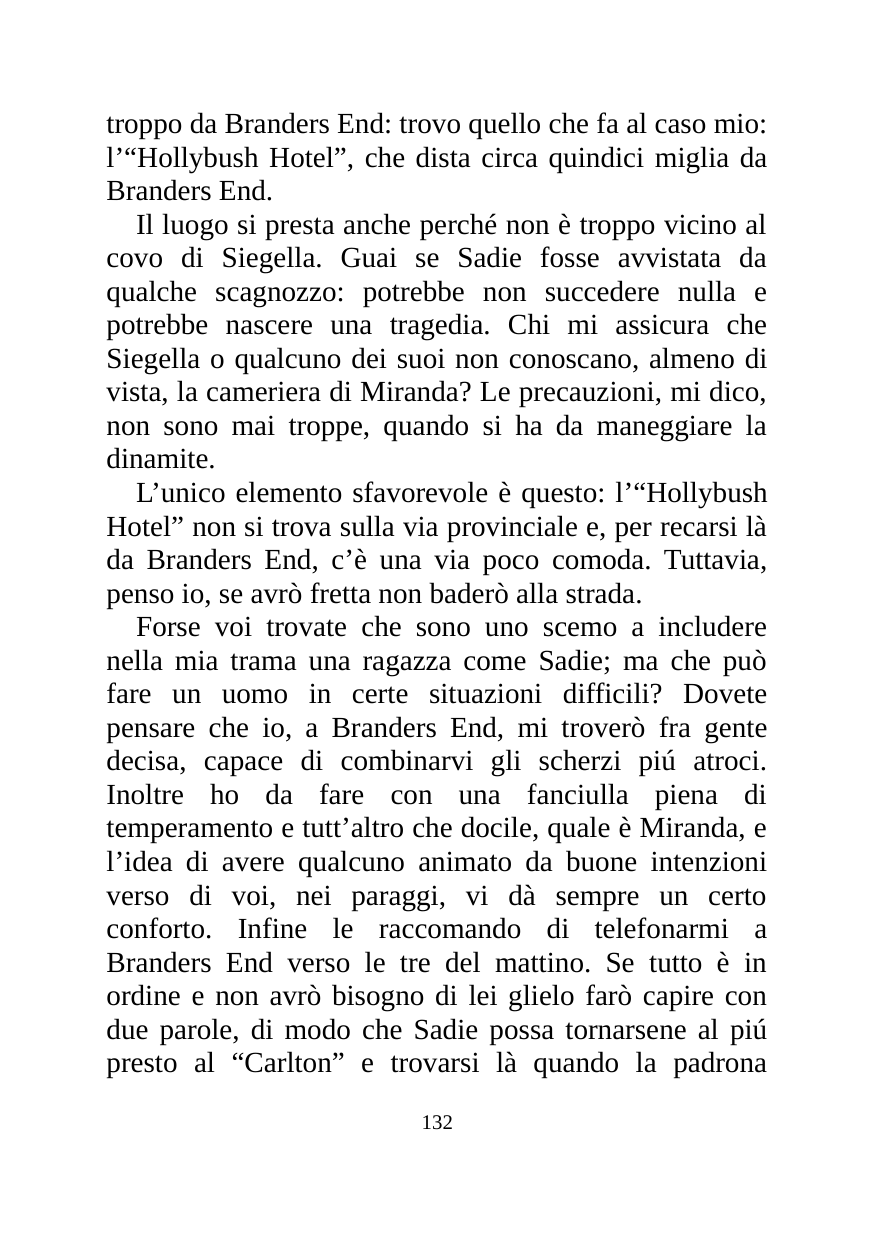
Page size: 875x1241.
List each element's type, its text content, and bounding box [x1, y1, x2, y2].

text troppo da Branders End: trovo quello che fa al caso mio: l’“Hollybush Hotel”, che dista circa quindici miglia da Branders End. [106, 106, 768, 207]
text Il luogo si presta anche perché non è troppo vicino al covo di Siegella. Guai se Sadie fosse avvistata da qualche scagnozzo: potrebbe non succedere nulla e potrebbe nascere una tragedia. Chi mi assicura che Siegella o qualcuno dei suoi non conoscano, almeno di vista, la cameriera di Miranda? Le precauzioni, mi dico, non sono mai troppe, quando si ha da maneggiare la dinamite. [106, 207, 768, 475]
text Forse voi trovate che sono uno scemo a includere nella mia trama una ragazza come Sadie; ma che può fare un uomo in certe situazioni difficili? Dovete pensare che io, a Branders End, mi troverò fra gente decisa, capace di combinarvi gli scherzi piú atroci. Inoltre ho da fare con una fanciulla piena di temperamento e tutt’altro che docile, quale è Miranda, e l’idea di avere qualcuno animato da buone intenzioni verso di voi, nei paraggi, vi dà sempre un certo conforto. Infine le raccomando di telefonarmi a Branders End verso le tre del mattino. Se tutto è in ordine e non avrò bisogno di lei glielo farò capire con due parole, di modo che Sadie possa tornarsene al piú presto al “Carlton” e trovarsi là quando la padrona [106, 609, 768, 1079]
text L’unico elemento sfavorevole è questo: l’“Hollybush Hotel” non si trova sulla via provinciale e, per recarsi là da Branders End, c’è una via poco comoda. Tuttavia, penso io, se avrò fretta non baderò alla strada. [106, 475, 768, 609]
